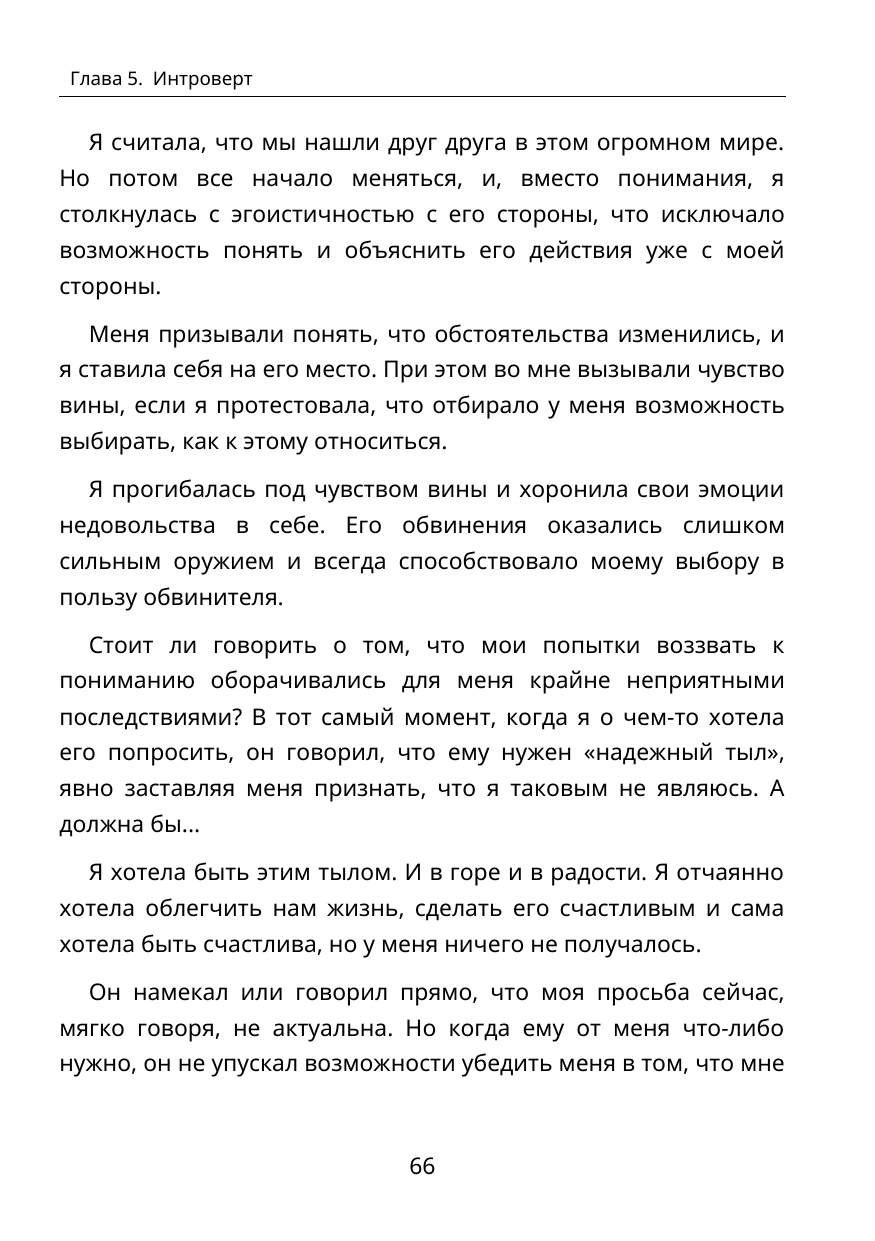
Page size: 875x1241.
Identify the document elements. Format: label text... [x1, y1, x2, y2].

text Стоит ли говорить о том, что мои попытки воззвать к пониманию оборачивались для меня крайне неприятными последствиями? В тот самый момент, когда я о чем-то хотела его попросить, он говорил, что ему нужен «надежный тыл», явно заставляя меня признать, что я таковым не являюсь. А должна бы... [59, 628, 786, 839]
text Меня призывали понять, что обстоятельства изменились, и я ставила себя на его место. При этом во мне вызывали чувство вины, если я протестовала, что отбирало у меня возможность выбирать, как к этому относиться. [59, 317, 786, 457]
text Я хотела быть этим тылом. И в горе и в радости. Я отчаянно хотела облегчить нам жизнь, сделать его счастливым и сама хотела быть счастлива, но у меня ничего не получалось. [59, 856, 786, 959]
text Он намекал или говорил прямо, что моя просьба сейчас, мягко говоря, не актуальна. Но когда ему от меня что-либо нужно, он не упускал возможности убедить меня в том, что мне [59, 976, 786, 1079]
text Я считала, что мы нашли друг друга в этом огромном мире. Но потом все начало меняться, и, вместо понимания, я столкнулась с эгоистичностью с его стороны, что исключало возможность понять и объяснить его действия уже с моей стороны. [59, 126, 786, 301]
text Я прогибалась под чувством вины и хоронила свои эмоции недовольства в себе. Его обвинения оказались слишком сильным оружием и всегда способствовало моему выбору в пользу обвинителя. [59, 473, 786, 612]
